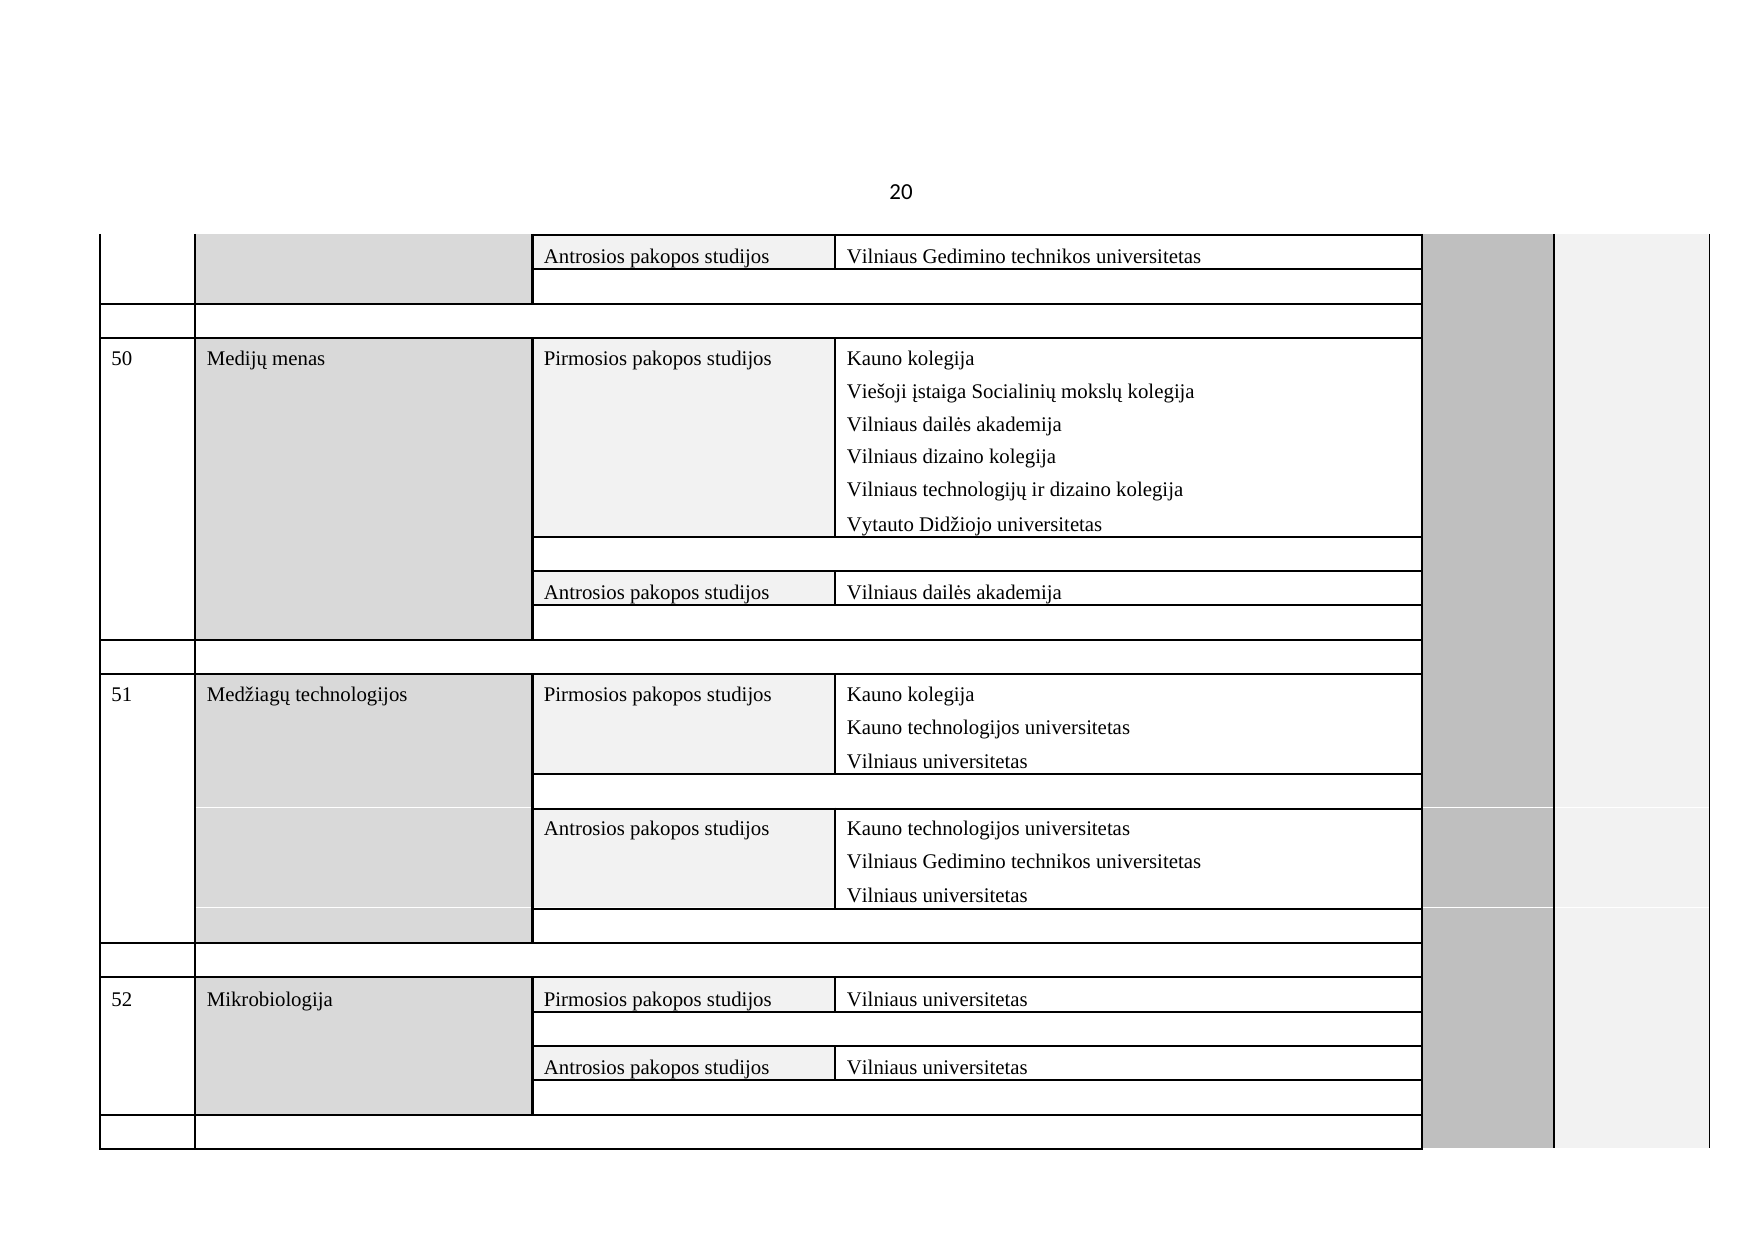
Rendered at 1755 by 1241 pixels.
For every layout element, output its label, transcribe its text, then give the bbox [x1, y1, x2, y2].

table_cell Vytauto Didžiojo universitetas [836, 501, 1421, 536]
table_cell [101, 840, 194, 873]
table_cell Matavimų inžinerija Suma [196, 305, 835, 337]
table_cell [1423, 773, 1553, 807]
table_cell [1423, 942, 1553, 976]
table_cell [1423, 337, 1553, 370]
table_cell 52 [101, 978, 194, 1011]
table_cell Antrosios pakopos studijos Suma [534, 1081, 1421, 1114]
table_cell [1423, 739, 1553, 773]
table_cell [101, 773, 194, 807]
table_cell [101, 908, 194, 942]
table_cell Kauno technologijos universitetas [836, 706, 1421, 739]
table_cell [101, 944, 194, 976]
table_cell [1555, 337, 1709, 370]
table_cell [101, 1011, 194, 1045]
table_cell Antrosios pakopos studijos [534, 236, 834, 268]
table_cell [1555, 976, 1709, 1011]
table_cell Medijų menas [196, 339, 531, 370]
table_cell [835, 305, 1421, 337]
table_cell [835, 944, 1421, 976]
table_cell Medijų menas Suma [196, 641, 532, 673]
table_cell Vilniaus Gedimino technikos universitetas [836, 840, 1421, 873]
table_cell [534, 706, 834, 739]
table_cell [101, 739, 194, 773]
table_cell [196, 1079, 531, 1114]
table_cell Vilniaus universitetas [836, 978, 1421, 1011]
table_cell [1555, 468, 1709, 501]
table_cell [1423, 1079, 1553, 1114]
table_cell [101, 570, 194, 604]
table_cell Mikrobiologija Suma [196, 1116, 532, 1148]
table_cell [534, 370, 834, 403]
table_cell Vilniaus universitetas [836, 873, 1421, 907]
table_cell Medžiagų technologijos Suma [196, 944, 835, 976]
table_cell Antrosios pakopos studijos Suma [534, 606, 1421, 639]
table_cell 51 [101, 675, 194, 706]
table_cell [101, 501, 194, 536]
table_cell [101, 468, 194, 501]
table_cell [1423, 908, 1553, 942]
table_cell [1555, 908, 1709, 942]
table_cell 50 [101, 339, 194, 370]
table_cell [196, 436, 531, 468]
table_cell Pirmosios pakopos studijos [534, 339, 834, 370]
table_cell Antrosios pakopos studijos [534, 810, 834, 840]
table_cell [1423, 468, 1553, 501]
table_cell Pirmosios pakopos studijos Suma [534, 775, 1421, 807]
table_cell [1555, 773, 1709, 807]
table_cell [196, 536, 531, 570]
table_cell [1423, 268, 1553, 303]
table_cell [1555, 570, 1709, 604]
table_cell Pirmosios pakopos studijos [534, 675, 834, 706]
table_cell [1423, 370, 1553, 403]
table_cell Antrosios pakopos studijos Suma [534, 270, 1421, 303]
table_cell [1555, 370, 1709, 403]
table_cell [101, 268, 194, 303]
table_cell [534, 468, 834, 501]
table_cell Viešoji įstaiga Socialinių mokslų kolegija [836, 370, 1421, 403]
table_cell [1423, 1045, 1553, 1079]
table_cell [196, 808, 531, 840]
table_cell [533, 1116, 835, 1148]
table_cell [1555, 840, 1709, 873]
table_cell [1555, 706, 1709, 739]
table_cell Vilniaus technologijų ir dizaino kolegija [836, 468, 1421, 501]
table_cell [196, 268, 531, 303]
table_cell [1555, 268, 1709, 303]
table_cell Pirmosios pakopos studijos Suma [534, 538, 1421, 570]
table_cell [534, 403, 834, 436]
table_cell [1423, 570, 1553, 604]
table_cell [1423, 403, 1553, 436]
table_cell [196, 908, 531, 942]
table_cell [1555, 604, 1709, 639]
table_cell [1555, 1114, 1709, 1148]
table_cell [1423, 536, 1553, 570]
table_cell Antrosios pakopos studijos [534, 572, 834, 604]
table_cell Pirmosios pakopos studijos Suma [534, 1013, 1421, 1045]
table_cell [534, 436, 834, 468]
table_cell [101, 1079, 194, 1114]
table_cell [196, 370, 531, 403]
table_cell [196, 840, 531, 873]
table_cell Antrosios pakopos studijos [534, 1047, 834, 1079]
table_cell [101, 536, 194, 570]
table_cell [196, 403, 531, 436]
table_cell [101, 370, 194, 403]
table_cell [1423, 1011, 1553, 1045]
table_cell Vilniaus dailės akademija [836, 403, 1421, 436]
table_cell [1423, 234, 1553, 268]
table_cell [101, 641, 194, 673]
table_cell [101, 234, 194, 268]
table_cell [101, 1116, 194, 1148]
table_cell [534, 739, 834, 773]
table_cell Kauno kolegija [836, 675, 1421, 706]
table_cell [1555, 403, 1709, 436]
table_cell [196, 773, 531, 807]
table_cell [1423, 976, 1553, 1011]
table_cell Vilniaus dailės akademija [836, 572, 1421, 604]
table_cell [534, 873, 834, 907]
table_cell Kauno kolegija [836, 339, 1421, 370]
table_cell [1423, 303, 1553, 337]
table_cell [1423, 673, 1553, 706]
table_cell [196, 501, 531, 536]
table_cell [1555, 739, 1709, 773]
table_cell [835, 641, 1421, 673]
table_cell Kauno technologijos universitetas [836, 810, 1421, 840]
table_cell [1423, 840, 1553, 873]
table_cell [101, 706, 194, 739]
table_cell [196, 706, 531, 739]
table_cell [196, 1045, 531, 1079]
table_cell [101, 873, 194, 907]
table_cell [196, 570, 531, 604]
table_cell [1423, 706, 1553, 739]
table_cell [1423, 604, 1553, 639]
table_cell [196, 468, 531, 501]
table_cell Vilniaus Gedimino technikos universitetas [836, 236, 1421, 268]
table_cell [1423, 1114, 1553, 1148]
table_cell [1423, 501, 1553, 536]
table_cell [1555, 501, 1709, 536]
table_cell [1423, 639, 1553, 673]
table_cell [196, 1011, 531, 1045]
table_cell [1555, 1011, 1709, 1045]
table_cell [196, 739, 531, 773]
table_cell [101, 305, 194, 337]
table_cell [1555, 639, 1709, 673]
table_cell [1555, 303, 1709, 337]
table_cell [101, 1045, 194, 1079]
table_cell [101, 808, 194, 840]
table_cell [1555, 234, 1709, 268]
table_cell [1555, 673, 1709, 706]
table_cell [1555, 808, 1709, 840]
table_cell [1555, 536, 1709, 570]
table_cell [196, 234, 531, 268]
table_cell Vilniaus universitetas [836, 739, 1421, 773]
table_cell Mikrobiologija [196, 978, 531, 1011]
table_cell [196, 604, 531, 639]
table_cell [1423, 436, 1553, 468]
table_cell Antrosios pakopos studijos Suma [534, 910, 1421, 942]
table_cell [196, 873, 531, 907]
table_cell Vilniaus universitetas [836, 1047, 1421, 1079]
table_cell Pirmosios pakopos studijos [534, 978, 834, 1011]
table_cell [1555, 1079, 1709, 1114]
table_cell [101, 604, 194, 639]
table_cell [1423, 808, 1553, 840]
table_cell [1423, 873, 1553, 907]
table_cell [1555, 1045, 1709, 1079]
table_cell [1555, 942, 1709, 976]
table_cell [533, 641, 835, 673]
table_cell [835, 1116, 1421, 1148]
table_cell [1555, 436, 1709, 468]
table_cell Medžiagų technologijos [196, 675, 531, 706]
table_cell [534, 501, 834, 536]
table_cell [1555, 873, 1709, 907]
table_cell Vilniaus dizaino kolegija [836, 436, 1421, 468]
table_cell [101, 403, 194, 436]
table_cell [101, 436, 194, 468]
table_cell [534, 840, 834, 873]
